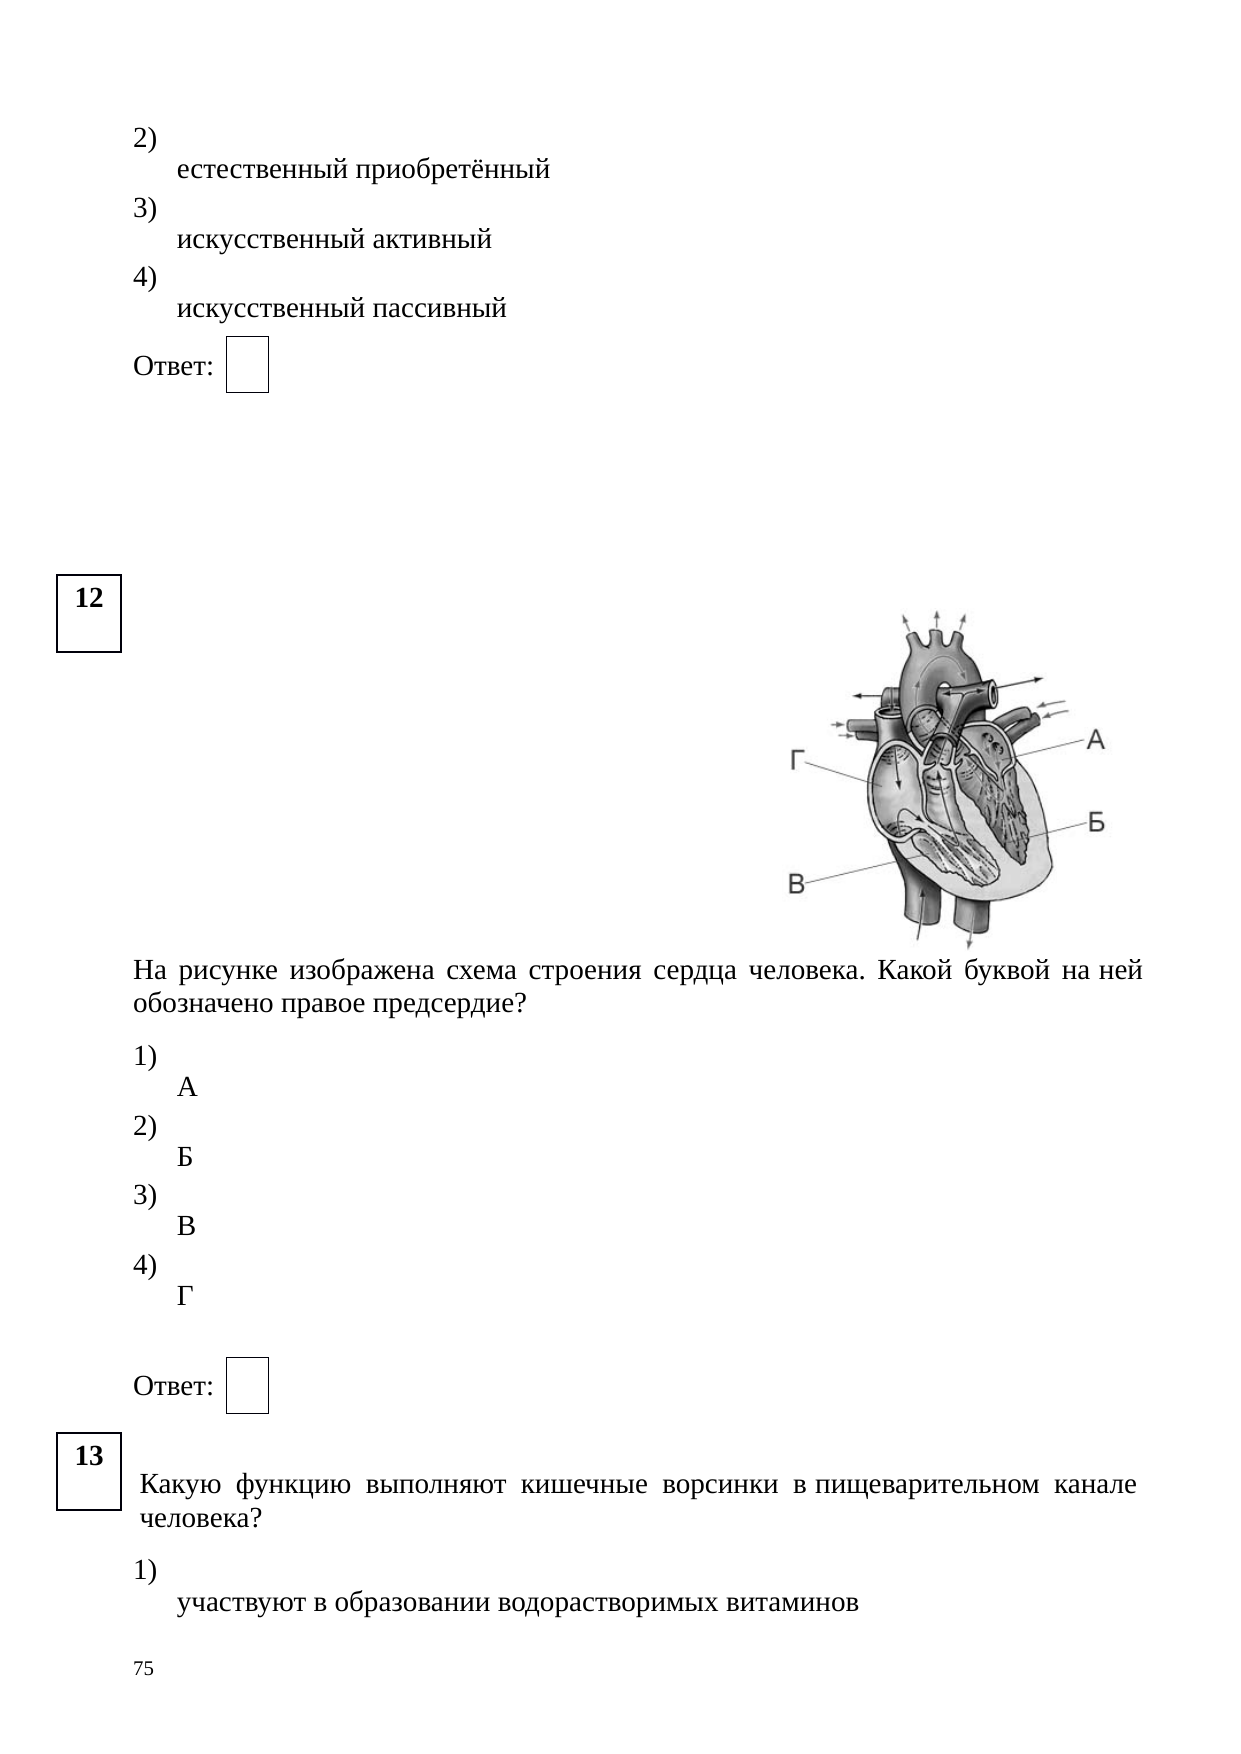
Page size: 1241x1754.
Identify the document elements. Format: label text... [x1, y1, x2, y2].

table_header [1126, 608, 1137, 952]
table_cell 3) [133, 1175, 177, 1244]
text 12 [60, 578, 118, 649]
table_header 1) [133, 1550, 177, 1619]
table_cell искусственный пассивный [177, 257, 1107, 327]
table_header А [177, 1036, 576, 1105]
table_header [227, 1358, 268, 1412]
table_cell Б [177, 1105, 576, 1175]
text Какую функцию выполняют кишечные ворсинки в пищеварительном канале человека? [133, 1466, 1137, 1533]
table_header [771, 608, 782, 952]
table_header 1) [133, 1036, 177, 1105]
table_header Ответ: [133, 336, 226, 392]
text 13 [60, 1436, 118, 1507]
table_header [227, 337, 268, 392]
table_cell 2) [133, 1105, 177, 1175]
table_cell искусственный активный [177, 188, 1107, 257]
table_cell 2) [133, 118, 177, 188]
table_header Ответ: [133, 1357, 226, 1412]
table_cell 4) [133, 1244, 177, 1314]
picture [782, 608, 1126, 952]
table_cell В [177, 1175, 576, 1244]
table_cell естественный приобретённый [177, 118, 1107, 188]
text На рисунке изображена схема строения сердца человека. Какой буквой на ней обозначено правое предсердие? [133, 952, 1143, 1019]
table_header участвуют в образовании водорастворимых витаминов [177, 1550, 1107, 1619]
table_cell Г [177, 1244, 576, 1314]
table_cell 3) [133, 188, 177, 257]
table_cell 4) [133, 257, 177, 327]
